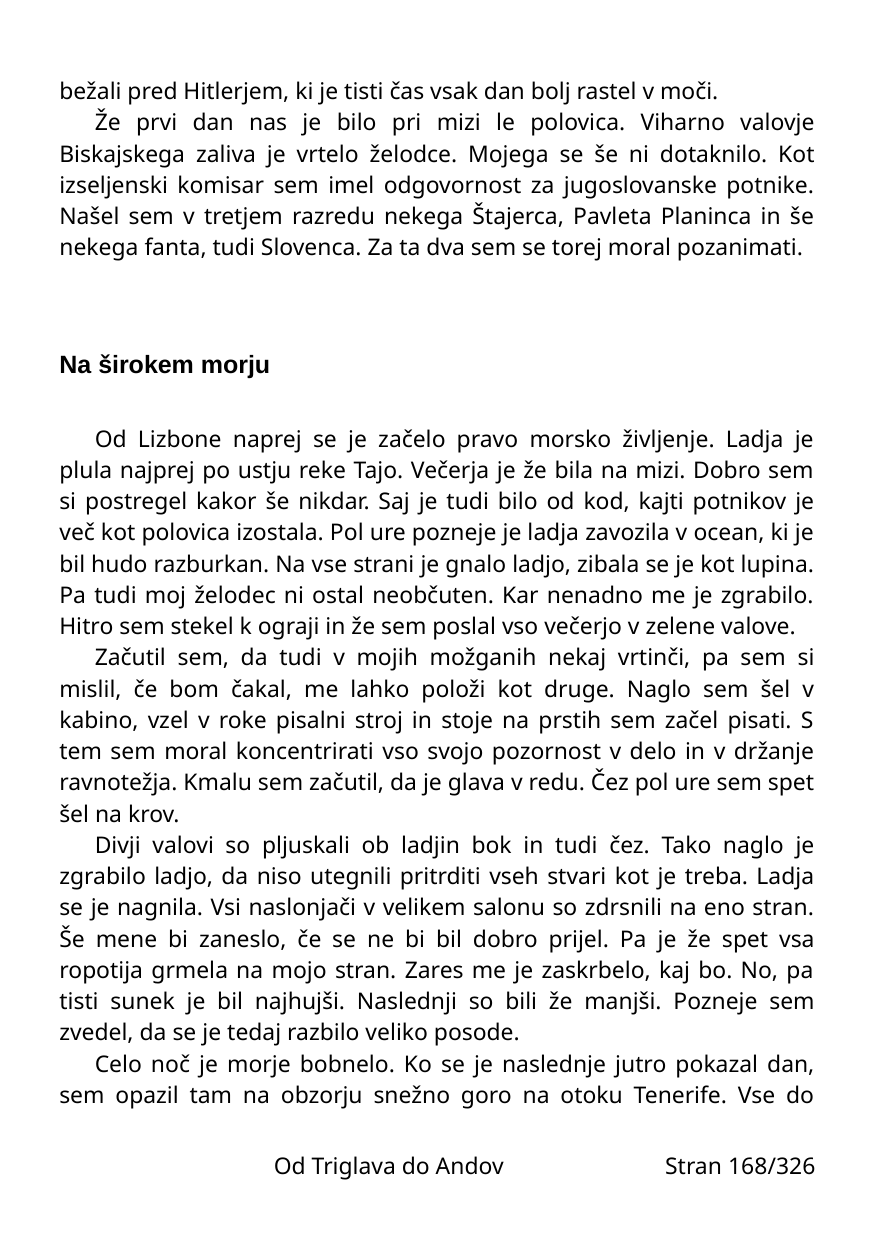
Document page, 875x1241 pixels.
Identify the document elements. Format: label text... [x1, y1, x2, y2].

text Celo noč je morje bobnelo. Ko se je naslednje jutro pokazal dan, sem opazil tam na obzorju snežno goro na otoku Tenerife. Vse do [59, 1047, 815, 1110]
text Od Lizbone naprej se je začelo pravo morsko življenje. Ladja je plula najprej po ustju reke Tajo. Večerja je že bila na mizi. Dobro sem si postregel kakor še nikdar. Saj je tudi bilo od kod, kajti potnikov je več kot polovica izostala. Pol ure pozneje je ladja zavozila v ocean, ki je bil hudo razburkan. Na vse strani je gnalo ladjo, zibala se je kot lupina. Pa tudi moj želodec ni ostal neobčuten. Kar nenadno me je zgrabilo. Hitro sem stekel k ograji in že sem poslal vso večerjo v zelene valove. [59, 422, 815, 641]
text Začutil sem, da tudi v mojih možganih nekaj vrtinči, pa sem si mislil, če bom čakal, me lahko položi kot druge. Naglo sem šel v kabino, vzel v roke pisalni stroj in stoje na prstih sem začel pisati. S tem sem moral koncentrirati vso svojo pozornost v delo in v držanje ravnotežja. Kmalu sem začutil, da je glava v redu. Čez pol ure sem spet šel na krov. [59, 641, 815, 829]
text Divji valovi so pljuskali ob ladjin bok in tudi čez. Tako naglo je zgrabilo ladjo, da niso utegnili pritrditi vseh stvari kot je treba. Ladja se je nagnila. Vsi naslonjači v velikem salonu so zdrsnili na eno stran. Še mene bi zaneslo, če se ne bi bil dobro prijel. Pa je že spet vsa ropotija grmela na mojo stran. Zares me je zaskrbelo, kaj bo. No, pa tisti sunek je bil najhujši. Naslednji so bili že manjši. Pozneje sem zvedel, da se je tedaj razbilo veliko posode. [59, 829, 815, 1047]
text bežali pred Hitlerjem, ki je tisti čas vsak dan bolj rastel v moči. [59, 75, 815, 106]
subtitle Na širokem morju [59, 350, 815, 379]
text Že prvi dan nas je bilo pri mizi le polovica. Viharno valovje Biskajskega zaliva je vrtelo želodce. Mojega se še ni dotaknilo. Kot izseljenski komisar sem imel odgovornost za jugoslovanske potnike. Našel sem v tretjem razredu nekega Štajerca, Pavleta Planinca in še nekega fanta, tudi Slovenca. Za ta dva sem se torej moral pozanimati. [59, 106, 815, 262]
